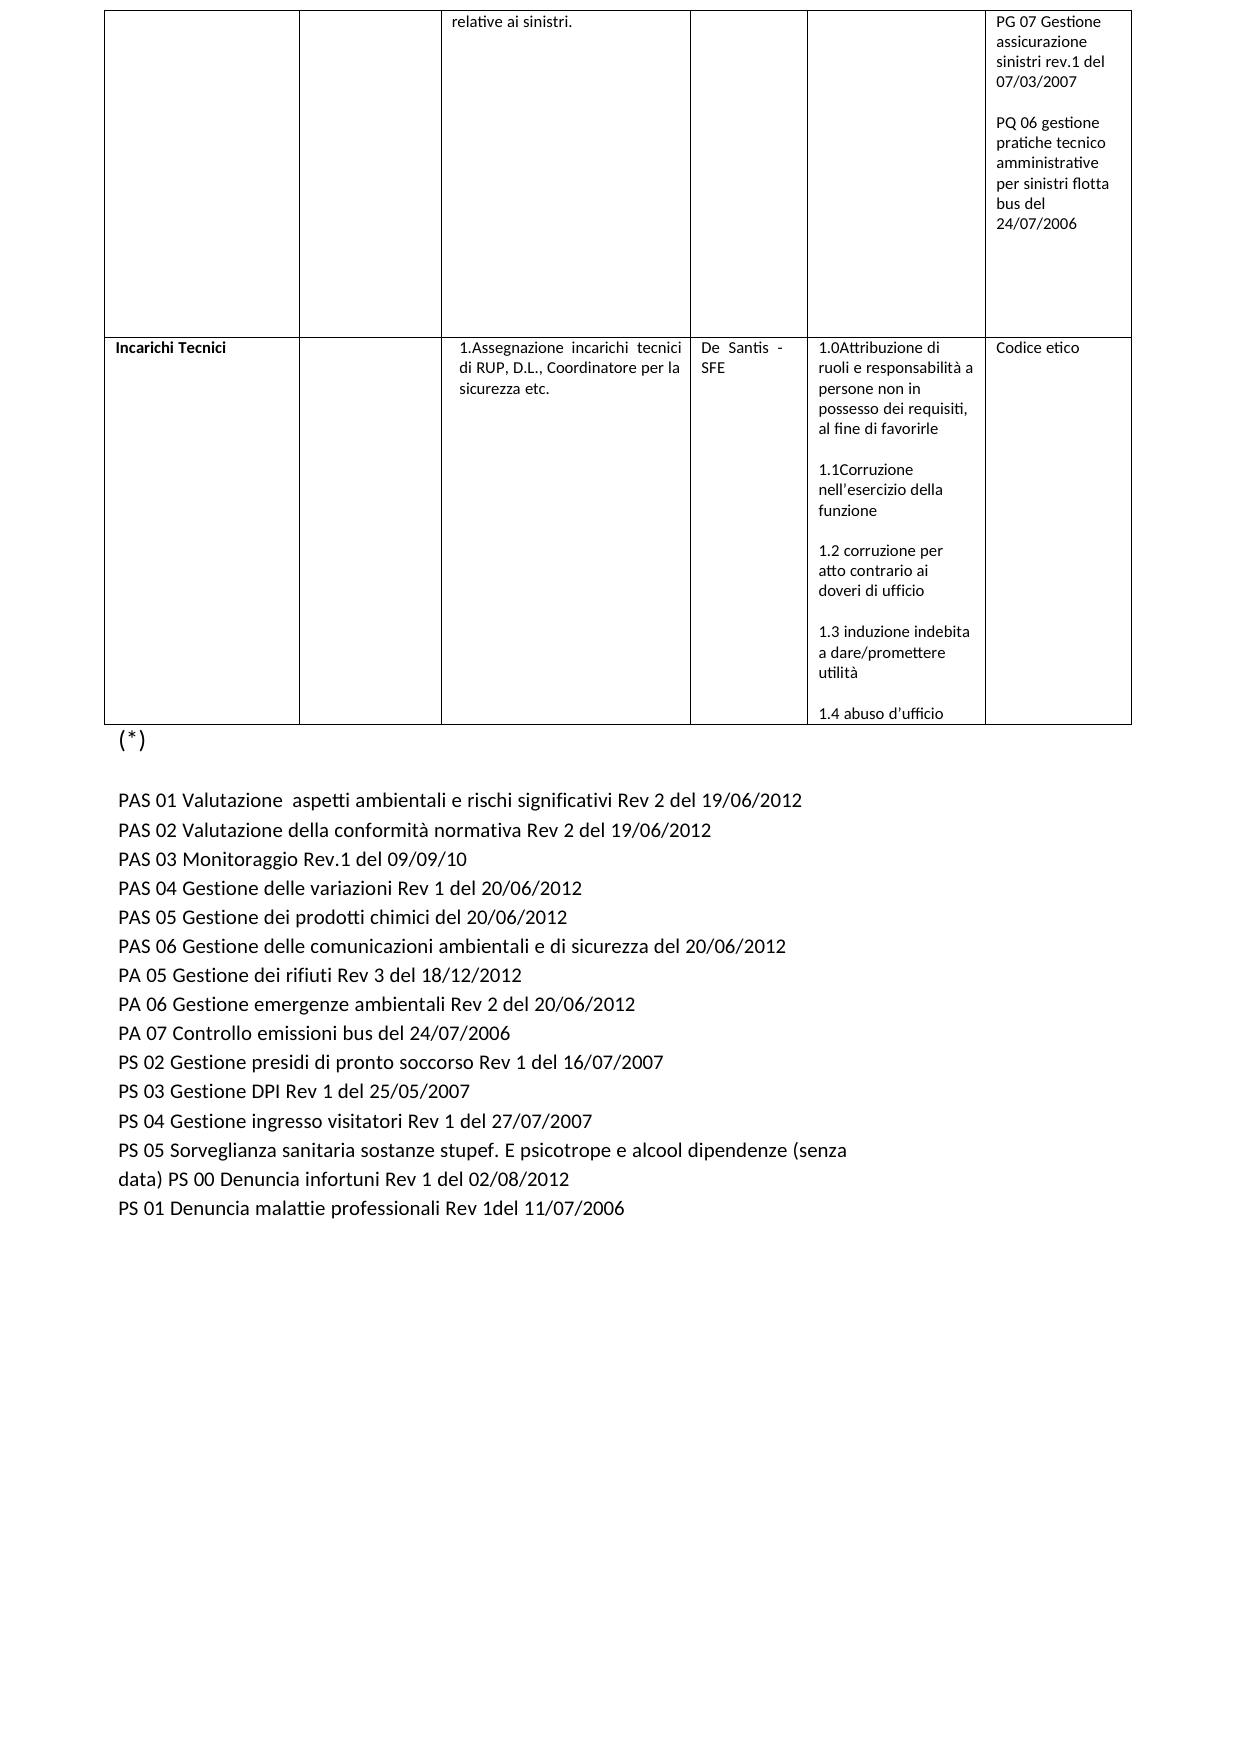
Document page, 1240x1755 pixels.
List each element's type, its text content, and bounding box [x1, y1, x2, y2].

table_cell De Santis - SFE [691, 338, 807, 724]
table_cell Incarichi Tecnici [105, 338, 299, 724]
table_header PG 07 Gestione assicurazione sinistri rev.1 del 07/03/2007 PQ 06 gestione pratiche tecnico amministrative per sinistri flotta bus del 24/07/2006 [986, 11, 1131, 337]
text PAS 02 Valutazione della conformità normativa Rev 2 del 19/06/2012 [118, 817, 1146, 842]
table_cell [300, 338, 441, 724]
text (*) [118, 725, 1146, 756]
table_cell 1.Assegnazione incarichi tecnici di RUP, D.L., Coordinatore per la sicurezza etc. [442, 338, 690, 724]
text PA 07 Controllo emissioni bus del 24/07/2006 [118, 1021, 1146, 1046]
text PS 04 Gestione ingresso visitatori Rev 1 del 27/07/2007 [118, 1108, 1146, 1133]
text PA 05 Gestione dei rifiuti Rev 3 del 18/12/2012 [118, 962, 1146, 988]
text PAS 05 Gestione dei prodotti chimici del 20/06/2012 [118, 904, 1146, 929]
text PS 02 Gestione presidi di pronto soccorso Rev 1 del 16/07/2007 [118, 1049, 1146, 1075]
text PAS 03 Monitoraggio Rev.1 del 09/09/10 [118, 846, 1146, 871]
text PS 05 Sorveglianza sanitaria sostanze stupef. E psicotrope e alcool dipendenze (senza data) PS 00 Denuncia infortuni Rev 1 del 02/08/2012 [118, 1137, 890, 1191]
text PAS 06 Gestione delle comunicazioni ambientali e di sicurezza del 20/06/2012 [118, 933, 1146, 959]
text PAS 04 Gestione delle variazioni Rev 1 del 20/06/2012 [118, 875, 1146, 900]
text PA 06 Gestione emergenze ambientali Rev 2 del 20/06/2012 [118, 991, 1146, 1017]
table_header [105, 11, 299, 337]
table_header [691, 11, 807, 337]
text PS 03 Gestione DPI Rev 1 del 25/05/2007 [118, 1079, 1146, 1104]
table_header [300, 11, 441, 337]
table_cell 1.0Attribuzione di ruoli e responsabilità a persone non in possesso dei requisiti, al fine di favorirle 1.1Corruzione nell’esercizio della funzione 1.2 corruzione per atto contrario ai doveri di ufficio 1.3 induzione indebita a dare/promettere utilità 1.4 abuso d’ufficio [808, 338, 985, 724]
table_header relative ai sinistri. [442, 11, 690, 337]
text PS 01 Denuncia malattie professionali Rev 1del 11/07/2006 [118, 1195, 1146, 1221]
table_cell Codice etico [986, 338, 1131, 724]
text PAS 01 Valutazione aspetti ambientali e rischi significativi Rev 2 del 19/06/2012 [118, 788, 1146, 813]
table_header [808, 11, 985, 337]
